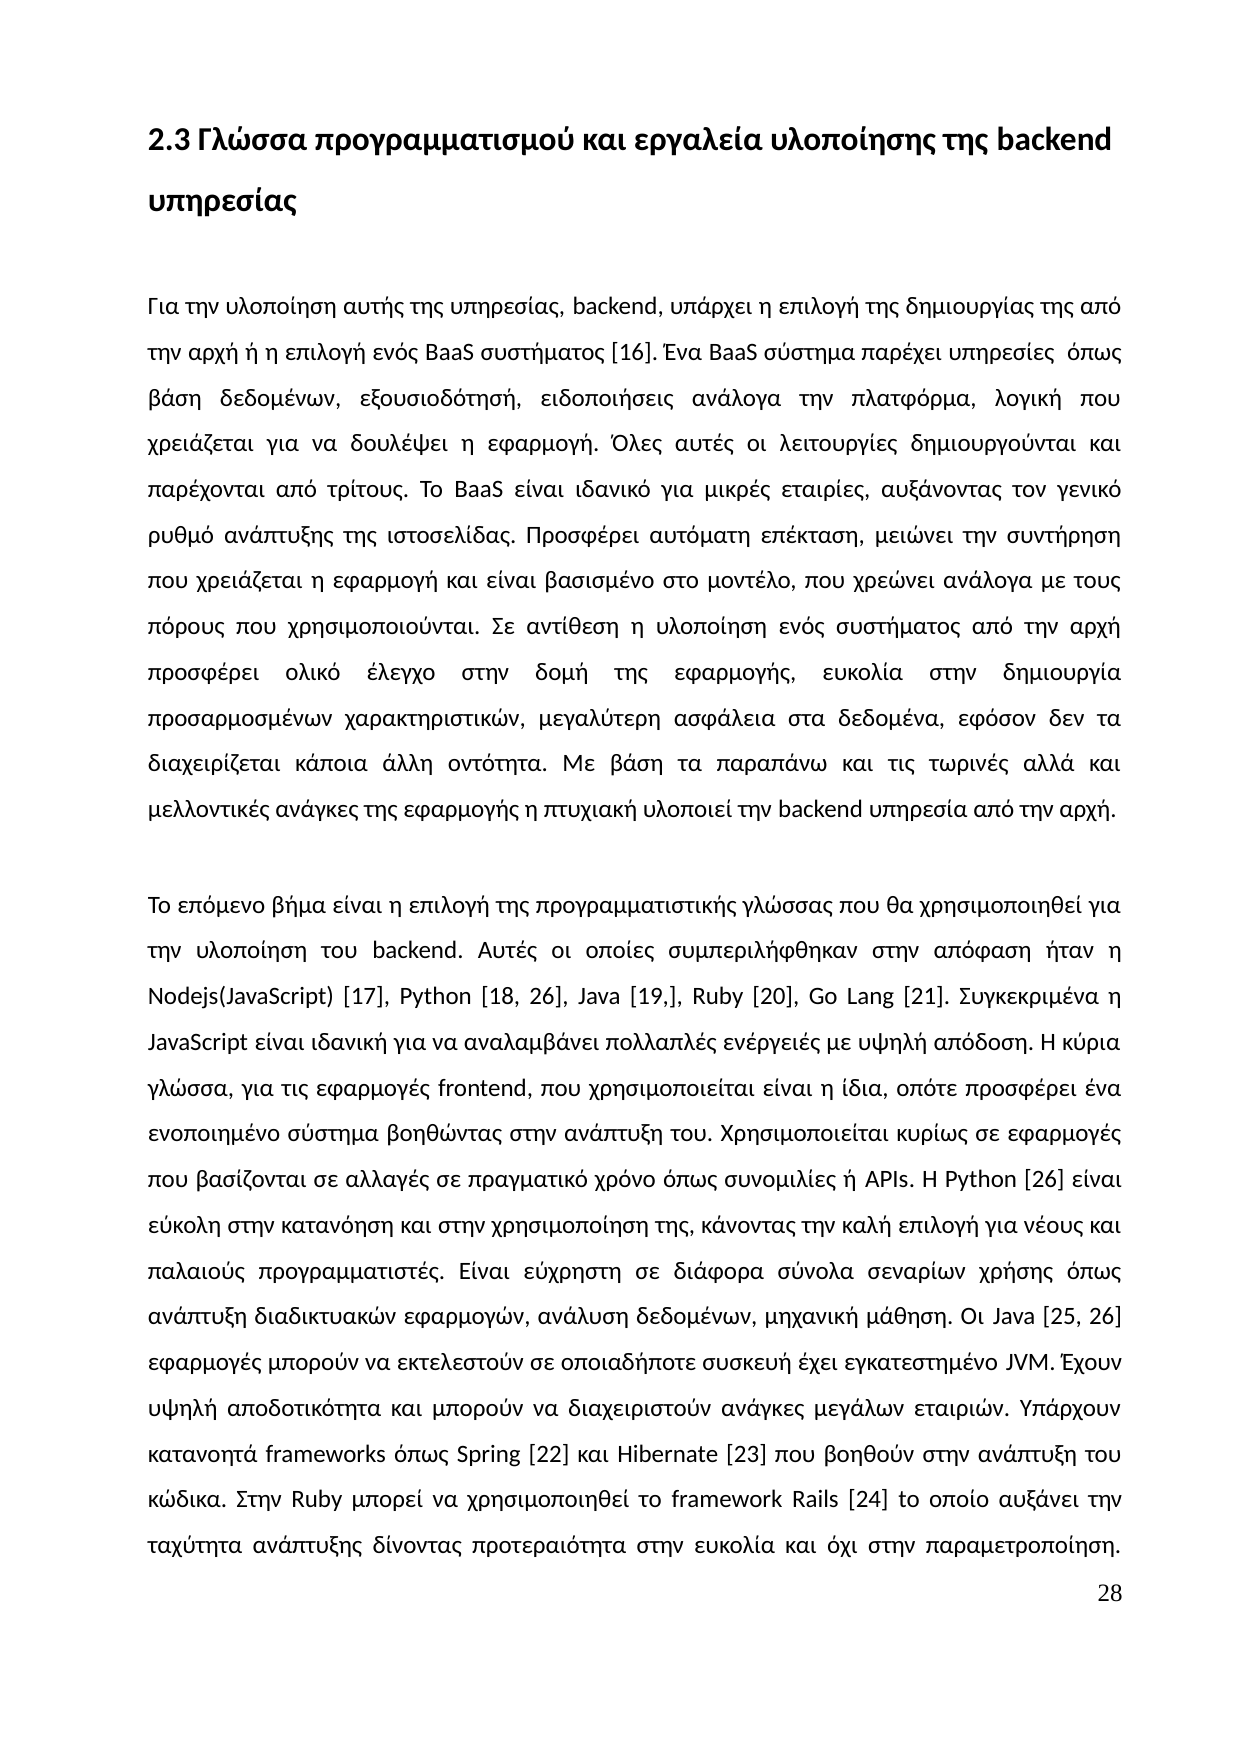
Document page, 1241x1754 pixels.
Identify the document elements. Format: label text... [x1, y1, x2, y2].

subtitle 2.3 Γλώσσα προγραμματισμού και εργαλεία υλοποίησης της backend υπηρεσίας [148, 118, 1122, 220]
text Το επόμενο βήμα είναι η επιλογή της προγραμματιστικής γλώσσας που θα χρησιμοποιηθεί για την υλοποίηση του backend. Αυτές οι οποίες συμπεριλήφθηκαν στην απόφαση ήταν η Nodejs(JavaScript) [17], Python [18, 26], Java [19,], Ruby [20], Go Lang [21]. Συγκεκριμένα η JavaScript είναι ιδανική για να αναλαμβάνει πολλαπλές ενέργειές με υψηλή απόδοση. Η κύρια γλώσσα, για τις εφαρμογές frontend, που χρησιμοποιείται είναι η ίδια, οπότε προσφέρει ένα ενοποιημένο σύστημα βοηθώντας στην ανάπτυξη του. Χρησιμοποιείται κυρίως σε εφαρμογές που βασίζονται σε αλλαγές σε πραγματικό χρόνο όπως συνομιλίες ή APIs. Η Python [26] είναι εύκολη στην κατανόηση και στην χρησιμοποίηση της, κάνοντας την καλή επιλογή για νέους και παλαιούς προγραμματιστές. Είναι εύχρηστη σε διάφορα σύνολα σεναρίων χρήσης όπως ανάπτυξη διαδικτυακών εφαρμογών, ανάλυση δεδομένων, μηχανική μάθηση. Οι Java [25, 26] εφαρμογές μπορούν να εκτελεστούν σε οποιαδήποτε συσκευή έχει εγκατεστημένο JVM. Έχουν υψηλή αποδοτικότητα και μπορούν να διαχειριστούν ανάγκες μεγάλων εταιριών. Υπάρχουν κατανοητά frameworks όπως Spring [22] και Hibernate [23] που βοηθούν στην ανάπτυξη του κώδικα. Στην Ruby μπορεί να χρησιμοποιηθεί το framework Rails [24] tο οποίο αυξάνει την ταχύτητα ανάπτυξης δίνοντας προτεραιότητα στην ευκολία και όχι στην παραμετροποίηση. [148, 889, 1122, 1560]
text Για την υλοποίηση αυτής της υπηρεσίας, backend, υπάρχει η επιλογή της δημιουργίας της από την αρχή ή η επιλογή ενός BaaS συστήματος [16]. Ένα BaaS σύστημα παρέχει υπηρεσίες όπως βάση δεδομένων, εξουσιοδότησή, ειδοποιήσεις ανάλογα την πλατφόρμα, λογική που χρειάζεται για να δουλέψει η εφαρμογή. Όλες αυτές οι λειτουργίες δημιουργούνται και παρέχονται από τρίτους. Το BaaS είναι ιδανικό για μικρές εταιρίες, αυξάνοντας τον γενικό ρυθμό ανάπτυξης της ιστοσελίδας. Προσφέρει αυτόματη επέκταση, μειώνει την συντήρηση που χρειάζεται η εφαρμογή και είναι βασισμένο στο μοντέλο, που χρεώνει ανάλογα με τους πόρους που χρησιμοποιούνται. Σε αντίθεση η υλοποίηση ενός συστήματος από την αρχή προσφέρει ολικό έλεγχο στην δομή της εφαρμογής, ευκολία στην δημιουργία προσαρμοσμένων χαρακτηριστικών, μεγαλύτερη ασφάλεια στα δεδομένα, εφόσον δεν τα διαχειρίζεται κάποια άλλη οντότητα. Με βάση τα παραπάνω και τις τωρινές αλλά και μελλοντικές ανάγκες της εφαρμογής η πτυχιακή υλοποιεί την backend υπηρεσία από την αρχή. [148, 290, 1122, 824]
